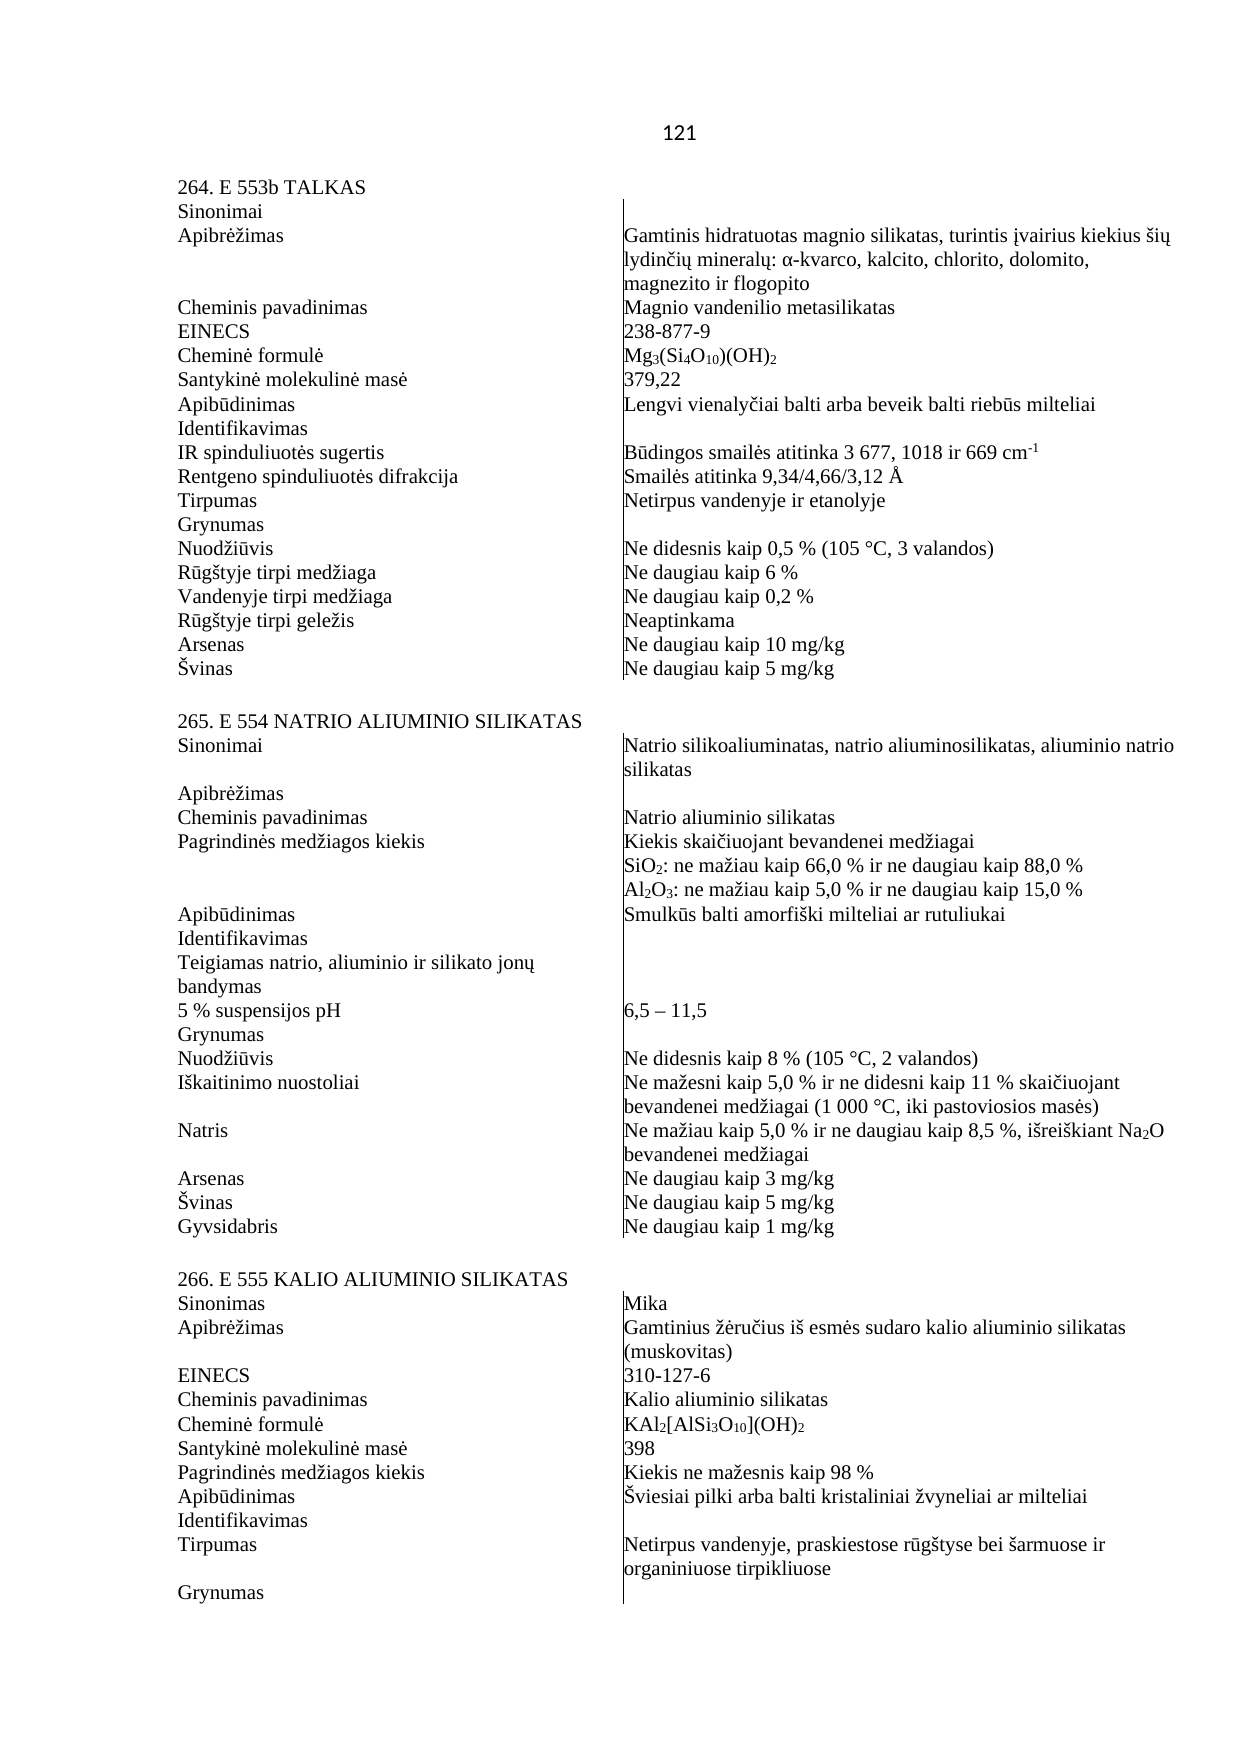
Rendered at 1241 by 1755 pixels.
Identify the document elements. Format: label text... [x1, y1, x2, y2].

table_header Natrio silikoaliuminatas, natrio aliuminosilikatas, aliuminio natrio silikatas [624, 733, 1181, 781]
table_cell Lengvi vienalyčiai balti arba beveik balti riebūs milteliai [624, 391, 1181, 416]
table_cell Arsenas [177, 1166, 623, 1190]
table_cell Apibrėžimas [177, 1315, 623, 1363]
table_cell Vandenyje tirpi medžiaga [177, 584, 623, 608]
table_cell Tirpumas [177, 488, 623, 512]
table_cell IR spinduliuotės sugertis [177, 440, 623, 464]
table_cell Ne mažiau kaip 5,0 % ir ne daugiau kaip 8,5 %, išreiškiant Na2O bevandenei medžiagai [624, 1118, 1181, 1166]
table_cell Nuodžiūvis [177, 1046, 623, 1070]
table_cell Cheminis pavadinimas [177, 295, 623, 319]
table_cell [624, 1580, 1181, 1604]
table_cell Pagrindinės medžiagos kiekis [177, 1460, 623, 1484]
table_cell Iškaitinimo nuostoliai [177, 1070, 623, 1118]
table_cell [624, 781, 1181, 805]
table_cell Kiekis skaičiuojant bevandenei medžiagai SiO2: ne mažiau kaip 66,0 % ir ne daugiau kaip 88,0 % Al2O3: ne mažiau kaip 5,0 % ir ne daugiau kaip 15,0 % [624, 829, 1181, 901]
table_cell Ne daugiau kaip 3 mg/kg [624, 1166, 1181, 1190]
table_cell Gamtinius žėručius iš esmės sudaro kalio aliuminio silikatas (muskovitas) [624, 1315, 1181, 1363]
table_cell 310-127-6 [624, 1363, 1181, 1387]
table_cell Apibrėžimas [177, 223, 623, 295]
table_cell Cheminis pavadinimas [177, 1388, 623, 1411]
table_cell 5 % suspensijos pH [177, 998, 623, 1022]
text 264. E 553b TALKAS [177, 175, 1181, 199]
table_cell [624, 512, 1181, 536]
table_cell Smulkūs balti amorfiški milteliai ar rutuliukai [624, 901, 1181, 926]
table_cell Identifikavimas [177, 1508, 623, 1532]
table_cell EINECS [177, 1363, 623, 1387]
table_cell Rūgštyje tirpi medžiaga [177, 560, 623, 584]
table_cell Netirpus vandenyje, praskiestose rūgštyse bei šarmuose ir organiniuose tirpikliuose [624, 1532, 1181, 1580]
table_cell Smailės atitinka 9,34/4,66/3,12 Å [624, 464, 1181, 488]
table_cell [624, 1508, 1181, 1532]
table_cell Netirpus vandenyje ir etanolyje [624, 488, 1181, 512]
table_cell [624, 926, 1181, 949]
table_cell Grynumas [177, 1022, 623, 1046]
table_cell Gamtinis hidratuotas magnio silikatas, turintis įvairius kiekius šių lydinčių mineralų: α-kvarco, kalcito, chlorito, dolomito, magnezito ir flogopito [624, 223, 1181, 295]
table_header Sinonimai [177, 199, 623, 223]
table_cell Rūgštyje tirpi geležis [177, 608, 623, 632]
table_cell Natrio aliuminio silikatas [624, 805, 1181, 829]
table_cell Ne didesnis kaip 0,5 % (105 °C, 3 valandos) [624, 536, 1181, 560]
text 265. E 554 NATRIO ALIUMINIO SILIKATAS [177, 709, 1181, 733]
table_cell Nuodžiūvis [177, 536, 623, 560]
table_header Sinonimai [177, 733, 623, 781]
table_cell Ne daugiau kaip 10 mg/kg [624, 632, 1181, 656]
table_cell Švinas [177, 656, 623, 680]
table_cell [624, 1022, 1181, 1046]
table_cell Identifikavimas [177, 416, 623, 439]
text 266. E 555 KALIO ALIUMINIO SILIKATAS [177, 1267, 1181, 1291]
table_cell Kiekis ne mažesnis kaip 98 % [624, 1460, 1181, 1484]
table_cell Apibūdinimas [177, 391, 623, 416]
table_header [624, 199, 1181, 223]
table_cell Mg3(Si4O10)(OH)2 [624, 343, 1181, 367]
table_cell Magnio vandenilio metasilikatas [624, 295, 1181, 319]
table_cell Ne mažesni kaip 5,0 % ir ne didesni kaip 11 % skaičiuojant bevandenei medžiagai (1 000 °C, iki pastoviosios masės) [624, 1070, 1181, 1118]
table_cell Rentgeno spinduliuotės difrakcija [177, 464, 623, 488]
table_cell Identifikavimas [177, 926, 623, 949]
table_cell 6,5 – 11,5 [624, 998, 1181, 1022]
table_header Sinonimas [177, 1291, 623, 1315]
table_cell Santykinė molekulinė masė [177, 368, 623, 391]
table_cell Ne daugiau kaip 5 mg/kg [624, 1190, 1181, 1214]
table_cell Grynumas [177, 512, 623, 536]
table_cell 398 [624, 1436, 1181, 1459]
table_cell Pagrindinės medžiagos kiekis [177, 829, 623, 901]
table_cell KAl2[AlSi3O10](OH)2 [624, 1411, 1181, 1436]
table_cell Ne daugiau kaip 0,2 % [624, 584, 1181, 608]
table_cell Apibūdinimas [177, 901, 623, 926]
table_cell Apibūdinimas [177, 1484, 623, 1508]
table_cell Arsenas [177, 632, 623, 656]
table_cell Neaptinkama [624, 608, 1181, 632]
table_cell Ne didesnis kaip 8 % (105 °C, 2 valandos) [624, 1046, 1181, 1070]
table_cell Būdingos smailės atitinka 3 677, 1018 ir 669 cm-1 [624, 440, 1181, 464]
table_cell Teigiamas natrio, aliuminio ir silikato jonų bandymas [177, 950, 623, 998]
table_header Mika [624, 1291, 1181, 1315]
table_cell Ne daugiau kaip 1 mg/kg [624, 1214, 1181, 1238]
table_cell Cheminė formulė [177, 343, 623, 367]
table_cell [624, 416, 1181, 439]
table_cell Ne daugiau kaip 6 % [624, 560, 1181, 584]
table_cell Ne daugiau kaip 5 mg/kg [624, 656, 1181, 680]
table_cell 379,22 [624, 368, 1181, 391]
table_cell Tirpumas [177, 1532, 623, 1580]
table_cell Gyvsidabris [177, 1214, 623, 1238]
table_cell Švinas [177, 1190, 623, 1214]
table_cell Apibrėžimas [177, 781, 623, 805]
table_cell Santykinė molekulinė masė [177, 1436, 623, 1459]
table_cell [624, 950, 1181, 998]
table_cell Grynumas [177, 1580, 623, 1604]
table_cell 238-877-9 [624, 319, 1181, 343]
table_cell Natris [177, 1118, 623, 1166]
table_cell Šviesiai pilki arba balti kristaliniai žvyneliai ar milteliai [624, 1484, 1181, 1508]
table_cell EINECS [177, 319, 623, 343]
table_cell Cheminis pavadinimas [177, 805, 623, 829]
table_cell Cheminė formulė [177, 1411, 623, 1436]
table_cell Kalio aliuminio silikatas [624, 1388, 1181, 1411]
